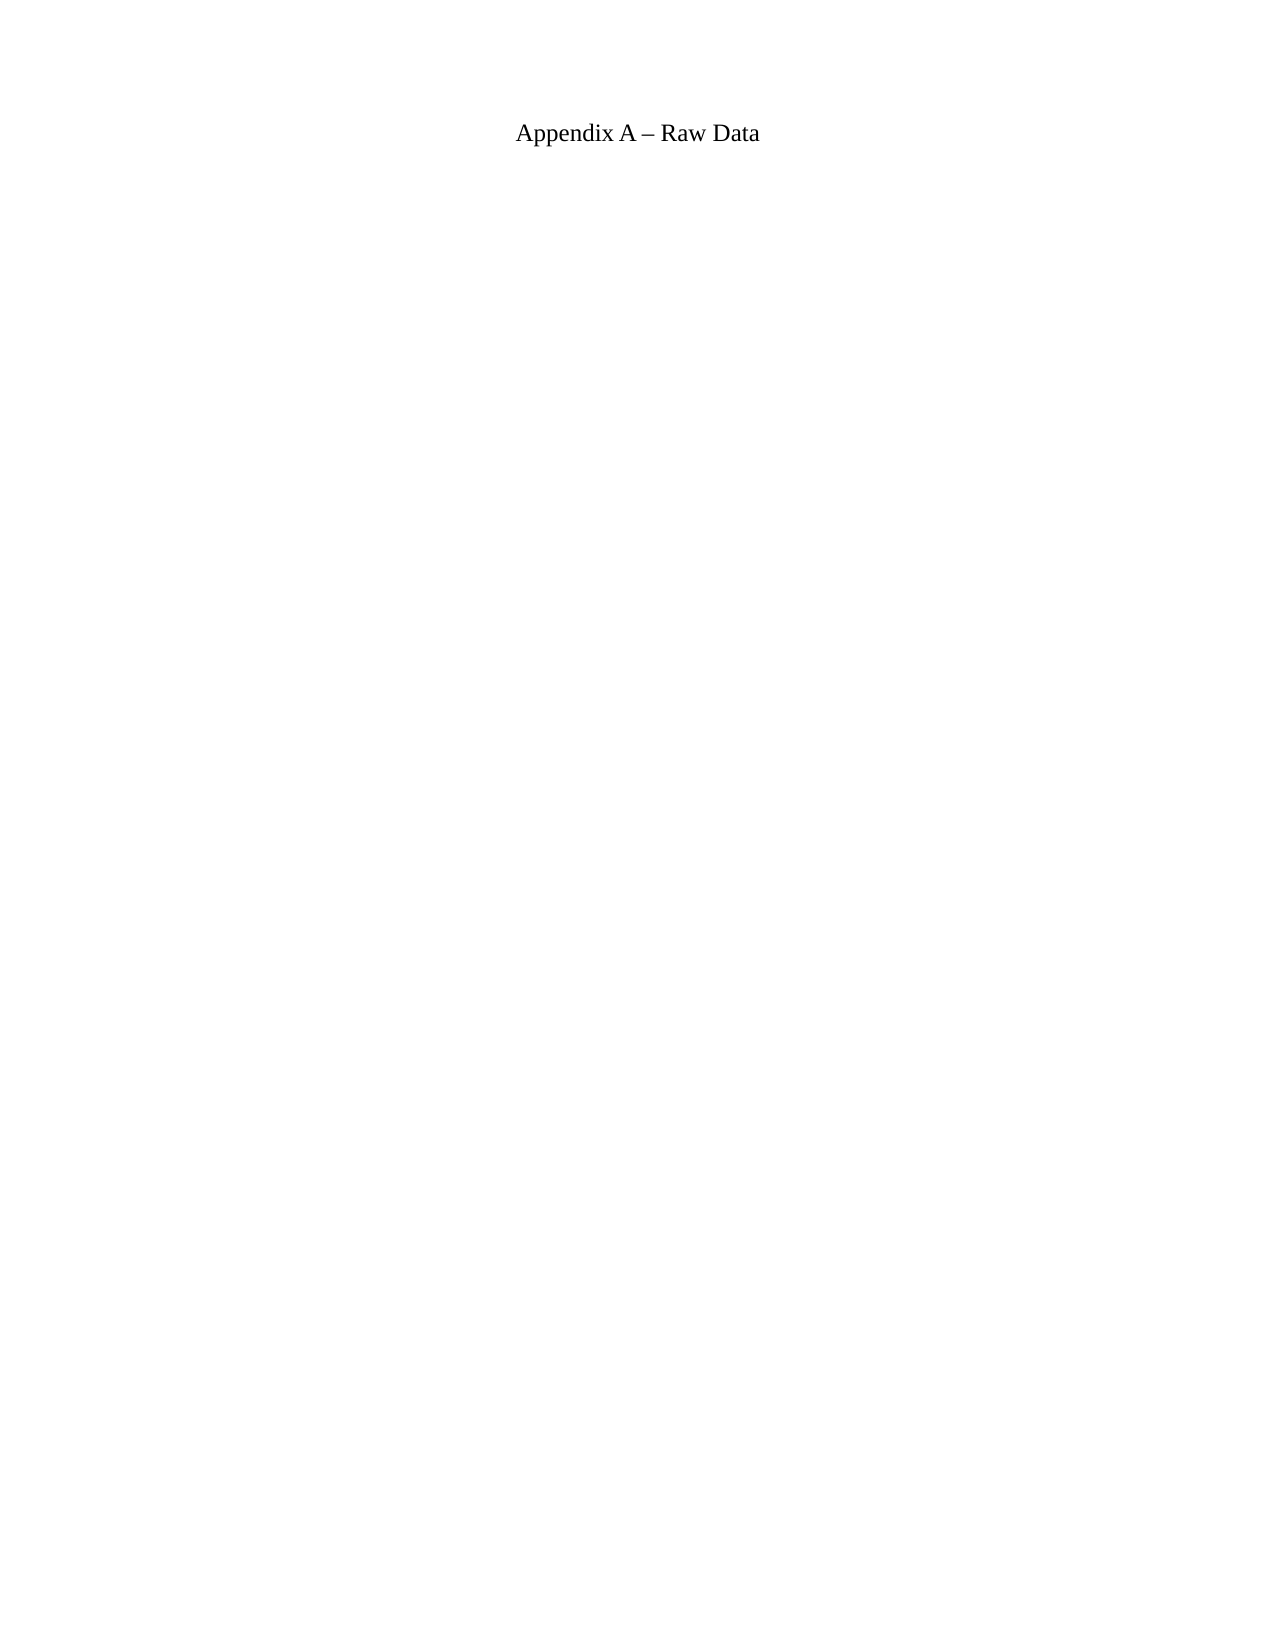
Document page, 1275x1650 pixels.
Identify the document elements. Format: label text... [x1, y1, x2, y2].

text Appendix A – Raw Data [118, 118, 1157, 147]
